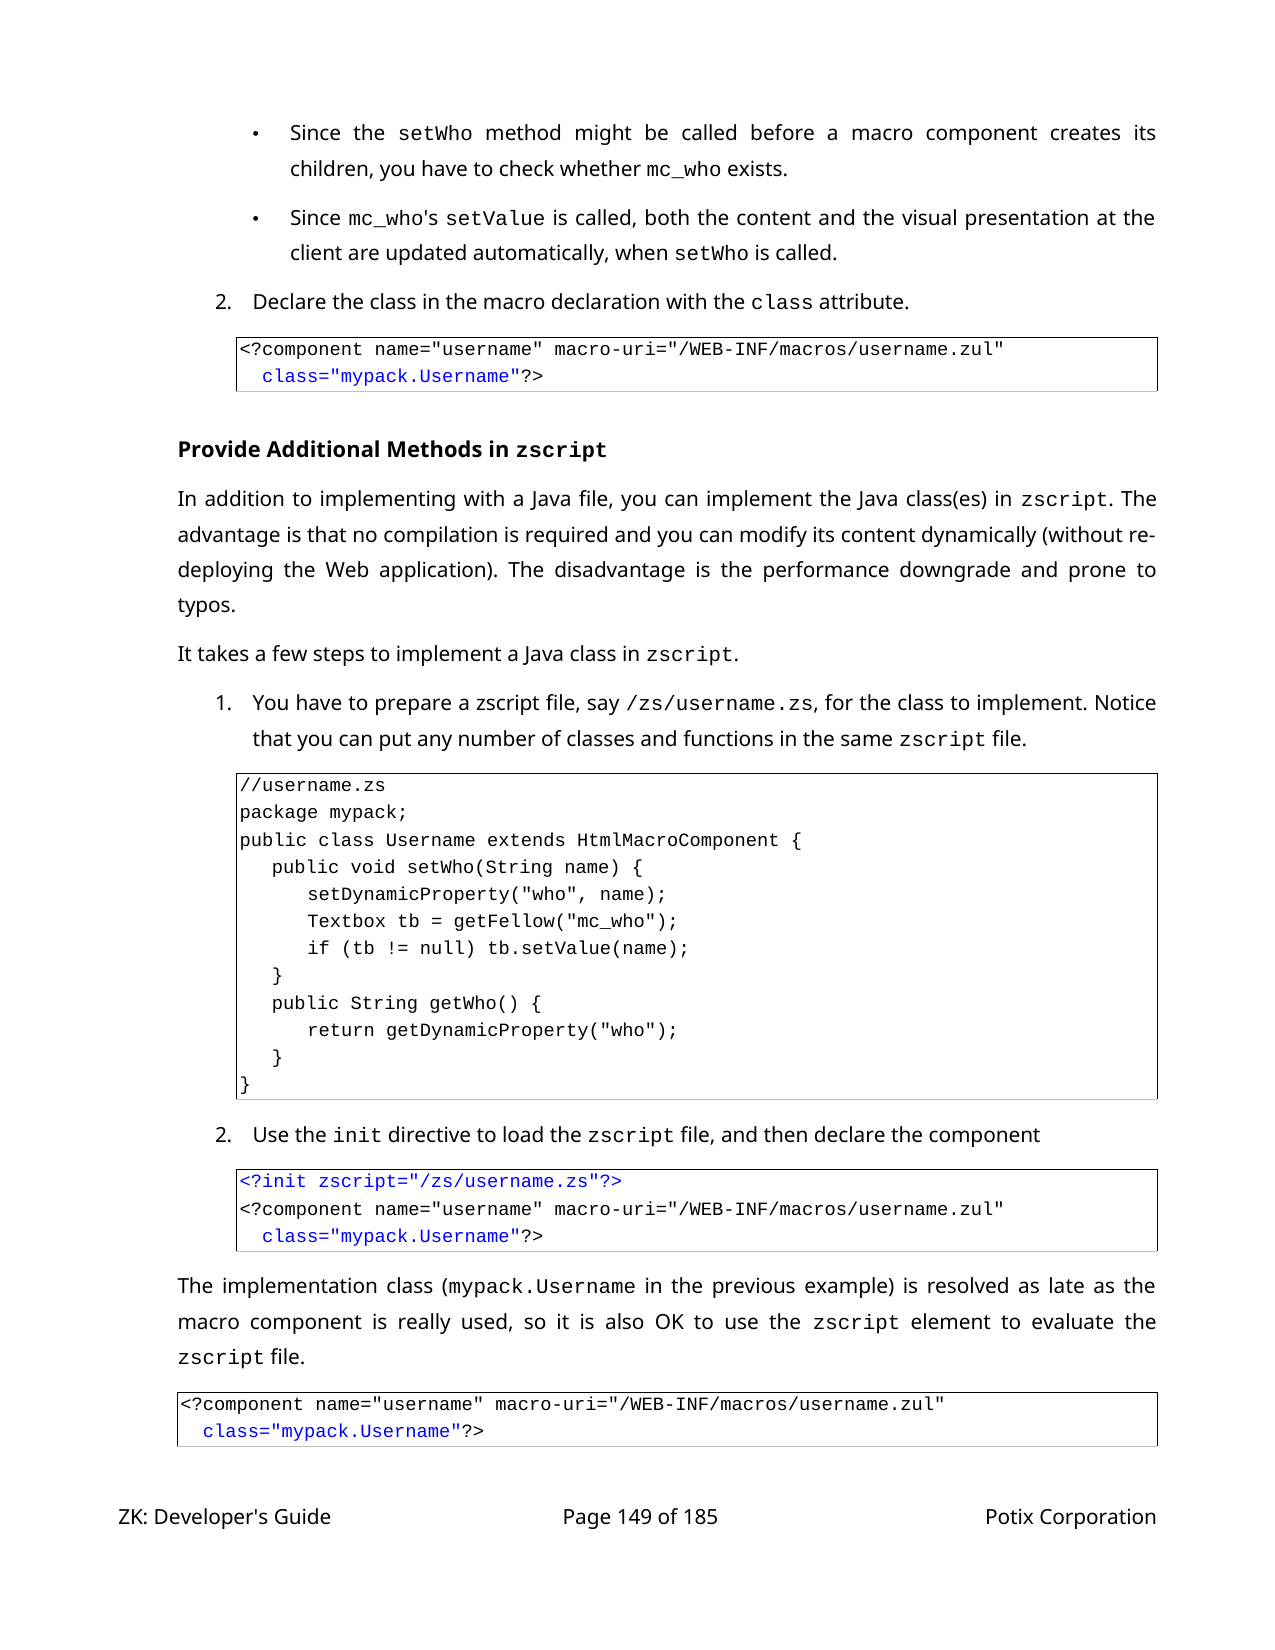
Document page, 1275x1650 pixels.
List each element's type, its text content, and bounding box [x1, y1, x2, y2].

text public String getWho() { [237, 991, 1157, 1015]
text Textbox tb = getFellow("mc_who"); [237, 909, 1157, 933]
text The implementation class (mypack.Username in the previous example) is resolved as late as the macro component is really used, so it is also OK to use the zscript element to evaluate the zscript file. [177, 1271, 1157, 1371]
text if (tb != null) tb.setValue(name); [237, 936, 1157, 960]
text class="mypack.Username"?> [237, 364, 1157, 391]
list Use the init directive to load the zscript file, and then declare the component [215, 1120, 1157, 1148]
list You have to prepare a zscript file, say /zs/username.zs, for the class to implement. Notice that you can put any number of classes and functions in the same zscript file. [215, 688, 1157, 752]
subtitle Provide Additional Methods in zscript [177, 434, 1157, 464]
text It takes a few steps to implement a Java class in zscript. [177, 639, 1157, 668]
list Declare the class in the macro declaration with the class attribute. [215, 287, 1157, 316]
text <?component name="username" macro-uri="/WEB-INF/macros/username.zul" [237, 338, 1157, 361]
text public class Username extends HtmlMacroComponent { [237, 827, 1157, 852]
list Since mc_who's setValue is called, both the content and the visual presentation at the client are updated automatically, when setWho is called. [252, 203, 1157, 267]
text } [237, 963, 1157, 988]
list Since the setWho method might be called before a macro component creates its children, you have to check whether mc_who exists. [252, 118, 1157, 182]
text In addition to implementing with a Java file, you can implement the Java class(es) in zscript. The advantage is that no compilation is required and you can modify its content dynamically (without re-deploying the Web application). The disadvantage is the performance downgrade and prone to typos. [177, 484, 1157, 618]
text public void setWho(String name) { [237, 854, 1157, 879]
text class="mypack.Username"?> [178, 1419, 1157, 1446]
text //username.zs [237, 774, 1157, 797]
text <?init zscript="/zs/username.zs"?> [237, 1170, 1157, 1193]
text <?component name="username" macro-uri="/WEB-INF/macros/username.zul" [178, 1393, 1157, 1416]
text } [237, 1045, 1157, 1069]
text package mypack; [237, 800, 1157, 824]
text <?component name="username" macro-uri="/WEB-INF/macros/username.zul" [237, 1196, 1157, 1221]
text } [237, 1072, 1157, 1099]
text setDynamicProperty("who", name); [237, 882, 1157, 906]
text return getDynamicProperty("who"); [237, 1018, 1157, 1042]
text class="mypack.Username"?> [237, 1223, 1157, 1251]
